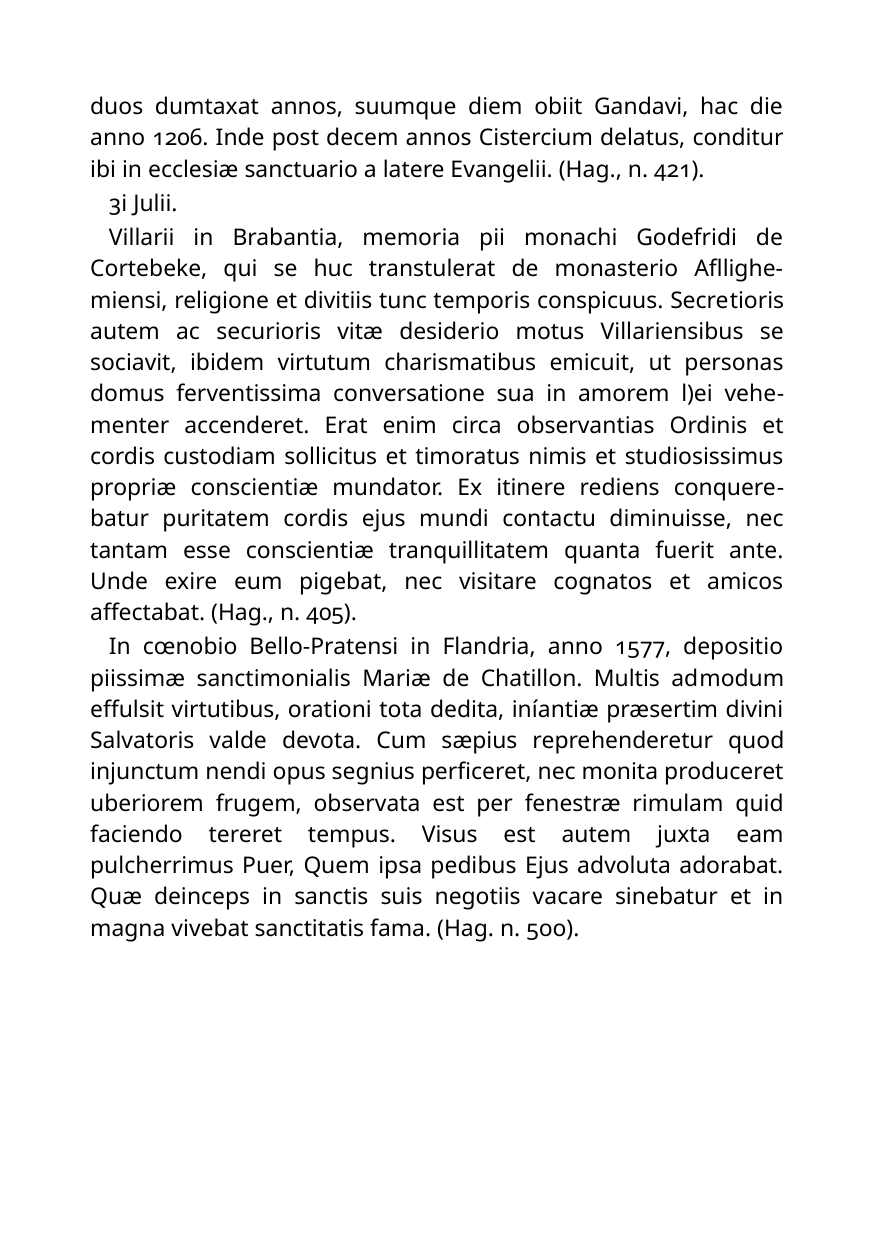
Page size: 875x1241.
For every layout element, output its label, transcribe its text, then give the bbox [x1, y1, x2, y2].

text 3i Julii. [90, 187, 784, 218]
text Villarii in Brabantia, memoria pii monachi Godefridi de Cortebeke, qui se huc transtulerat de monasterio Afllighe- miensi, religione et divitiis tunc temporis conspicuus. Secre­tioris autem ac securioris vitæ desiderio motus Villariensibus se sociavit, ibidem virtutum charismatibus emicuit, ut personas domus ferventissima conversatione sua in amorem l)ei vehe­menter accenderet. Erat enim circa observantias Ordinis et cordis custodiam sollicitus et timoratus nimis et studiosissimus propriæ conscientiæ mundator. Ex itinere rediens conquere­batur puritatem cordis ejus mundi contactu diminuisse, nec tantam esse conscientiæ tranquillitatem quanta fuerit ante. Unde exire eum pigebat, nec visitare cognatos et amicos affectabat. (Hag., n. 405). [90, 221, 784, 627]
text In cœnobio Bello-Pratensi in Flandria, anno 1577, depositio piissimæ sanctimonialis Mariæ de Chatillon. Multis ad­modum effulsit virtutibus, orationi tota dedita, iníantiæ præsertim divini Salvatoris valde devota. Cum sæpius repre­henderetur quod injunctum nendi opus segnius perficeret, nec monita produceret uberiorem frugem, observata est per fenestræ rimulam quid faciendo tereret tempus. Visus est autem juxta eam pulcherrimus Puer, Quem ipsa pedibus Ejus advoluta adorabat. Quæ deinceps in sanctis suis negotiis vacare sinebatur et in magna vivebat sanctitatis fama. (Hag. n. 5oo). [90, 630, 784, 943]
text duos dumtaxat annos, suumque diem obiit Gandavi, hac die anno 1206. Inde post decem annos Cistercium delatus, conditur ibi in ecclesiæ sanctuario a latere Evangelii. (Hag., n. 421). [90, 90, 784, 184]
